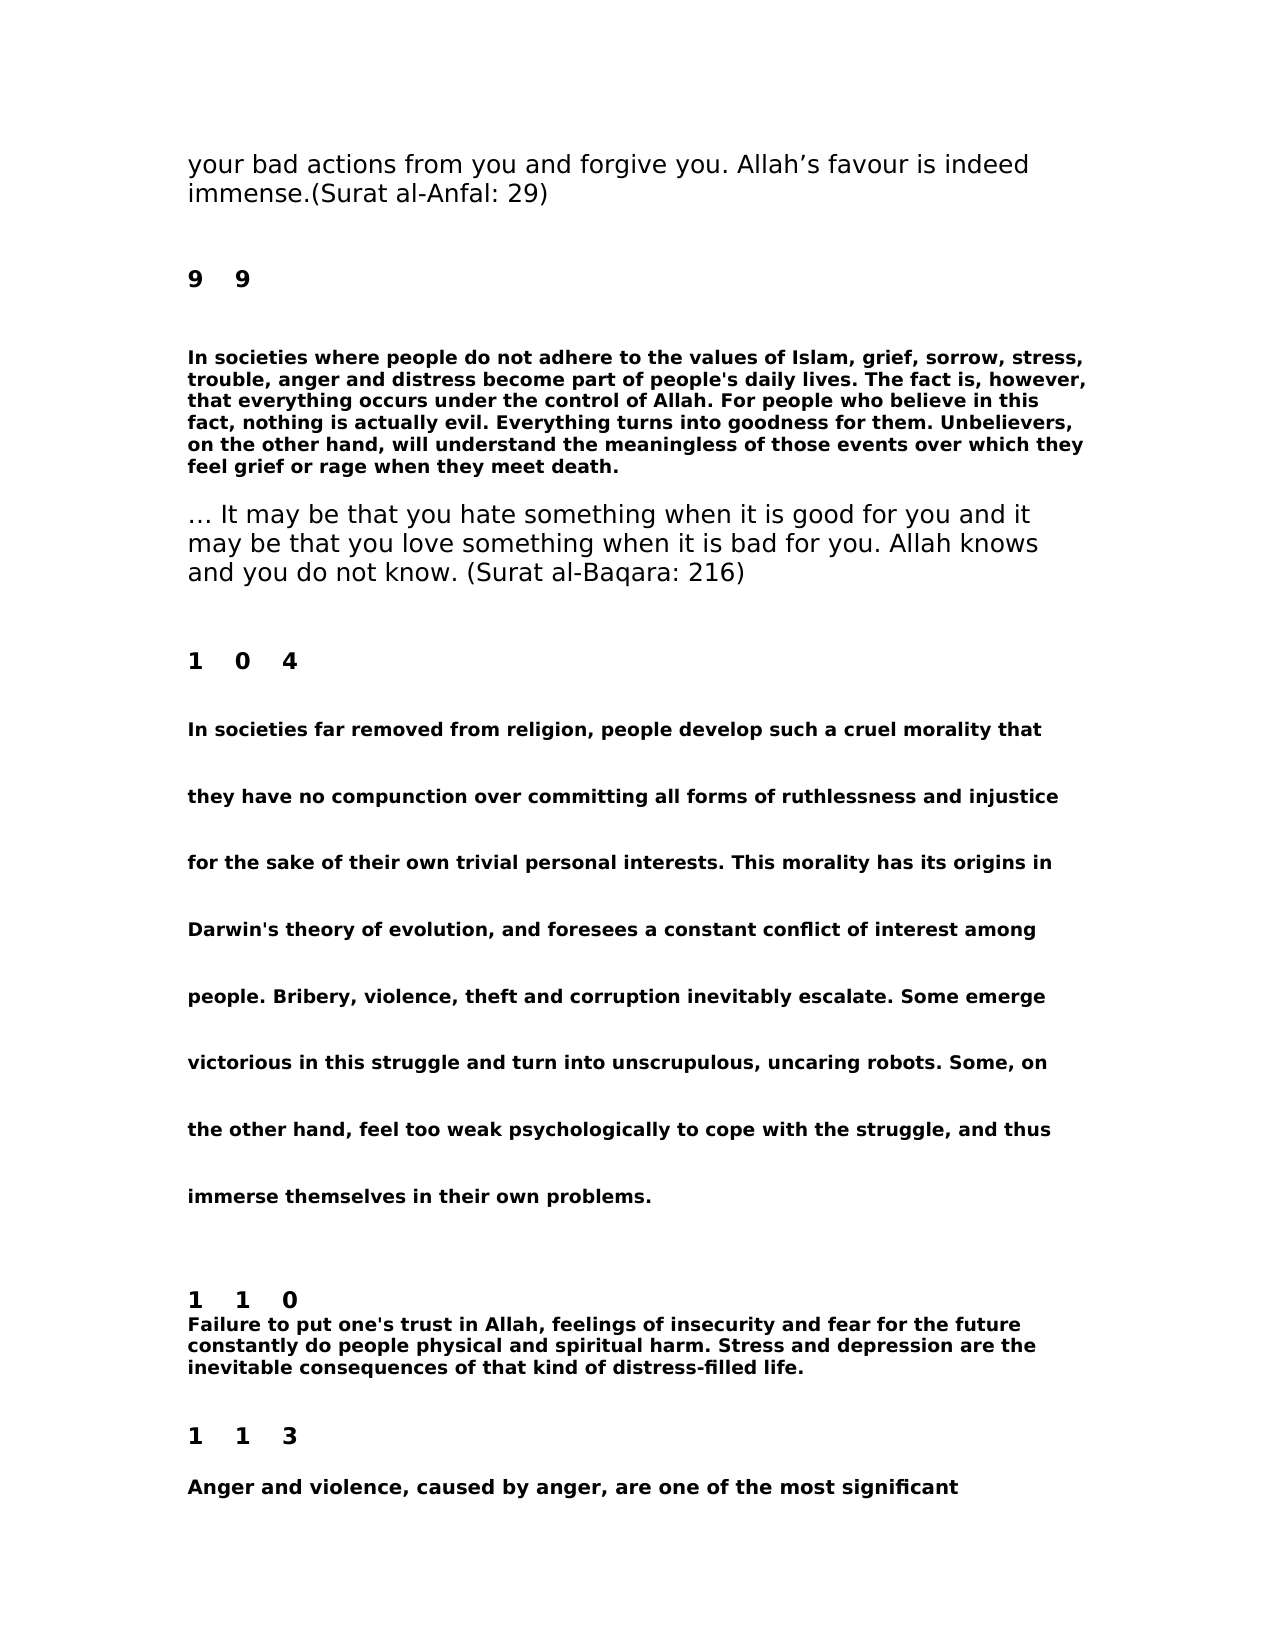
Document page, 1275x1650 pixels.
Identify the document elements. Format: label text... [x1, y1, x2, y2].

text In societies far removed from religion, people develop such a cruel morality that they have no compunction over committing all forms of ruthlessness and injustice for the sake of their own trivial personal interests. This morality has its origins in Darwin's theory of evolution, and foresees a constant conflict of interest among people. Bribery, violence, theft and corruption inevitably escalate. Some emerge victorious in this struggle and turn into unscrupulous, uncaring robots. Some, on the other hand, feel too weak psychologically to cope with the struggle, and thus immerse themselves in their own problems. [187, 683, 1087, 1216]
text Failure to put one's trust in Allah, feelings of insecurity and fear for the future constantly do people physical and spiritual harm. Stress and depression are the inevitable consequences of that kind of distress-filled life. [187, 1313, 1087, 1379]
text 104 [187, 616, 1087, 683]
text In societies where people do not adhere to the values of Islam, grief, sorrow, stress, trouble, anger and distress become part of people's daily lives. The fact is, however, that everything occurs under the control of Allah. For people who believe in this fact, nothing is actually evil. Everything turns into goodness for them. Unbelievers, on the other hand, will understand the meaningless of those events over which they feel grief or rage when they meet death. [187, 347, 1087, 478]
text 99 [187, 267, 1087, 293]
text your bad actions from you and forgive you. Allah’s favour is indeed immense.(Surat al-Anfal: 29) [187, 150, 1087, 208]
text … It may be that you hate something when it is good for you and it may be that you love something when it is bad for you. Allah knows and you do not know. (Surat al-Baqara: 216) [187, 500, 1087, 587]
text Anger and violence, caused by anger, are one of the most significant [187, 1476, 1087, 1499]
text 110 [187, 1287, 1087, 1313]
text 113 [187, 1423, 1087, 1449]
